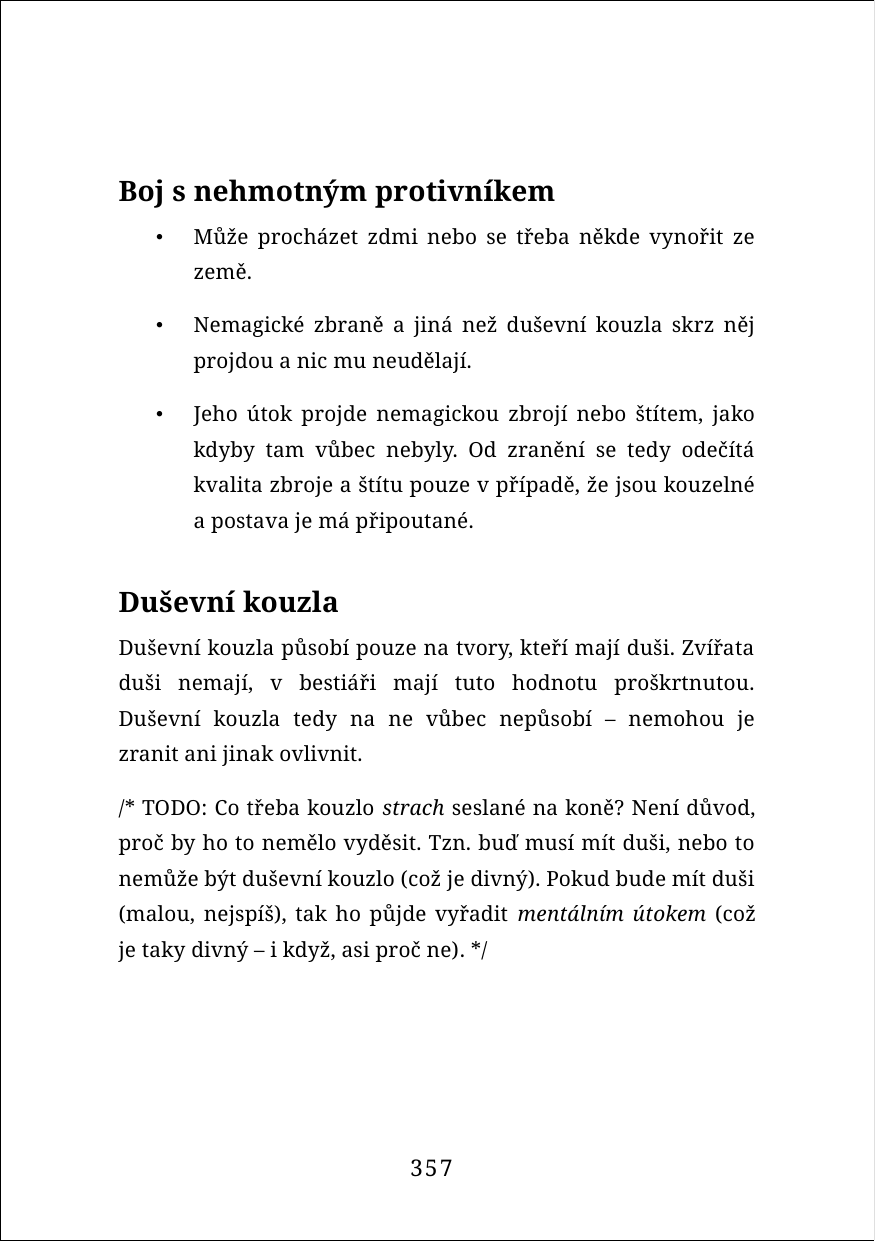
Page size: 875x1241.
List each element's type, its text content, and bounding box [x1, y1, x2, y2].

subtitle Duševní kouzla [118, 583, 756, 621]
list Může procházet zdmi nebo se třeba někde vynořit ze země. [156, 222, 756, 286]
list Nemagické zbraně a jiná než duševní kouzla skrz něj projdou a nic mu neudělají. [156, 311, 756, 374]
text Duševní kouzla působí pouze na tvory, kteří mají duši. Zvířata duši nemají, v bestiáři mají tuto hodnotu proškrtnutou. Duševní kouzla tedy na ne vůbec nepůsobí – nemohou je zranit ani jinak ovlivnit. [118, 633, 756, 768]
text /* TODO: Co třeba kouzlo strach seslané na koně? Není důvod, proč by ho to nemělo vyděsit. Tzn. buď musí mít duši, nebo to nemůže být duševní kouzlo (což je divný). Pokud bude mít duši (malou, nejspíš), tak ho půjde vyřadit mentálním útokem (což je taky divný – i když, asi proč ne). */ [118, 793, 756, 963]
list Jeho útok projde nemagickou zbrojí nebo štítem, jako kdyby tam vůbec nebyly. Od zranění se tedy odečítá kvalita zbroje a štítu pouze v případě, že jsou kouzelné a postava je má připoutané. [156, 399, 756, 534]
subtitle Boj s nehmotným protivníkem [118, 172, 756, 210]
